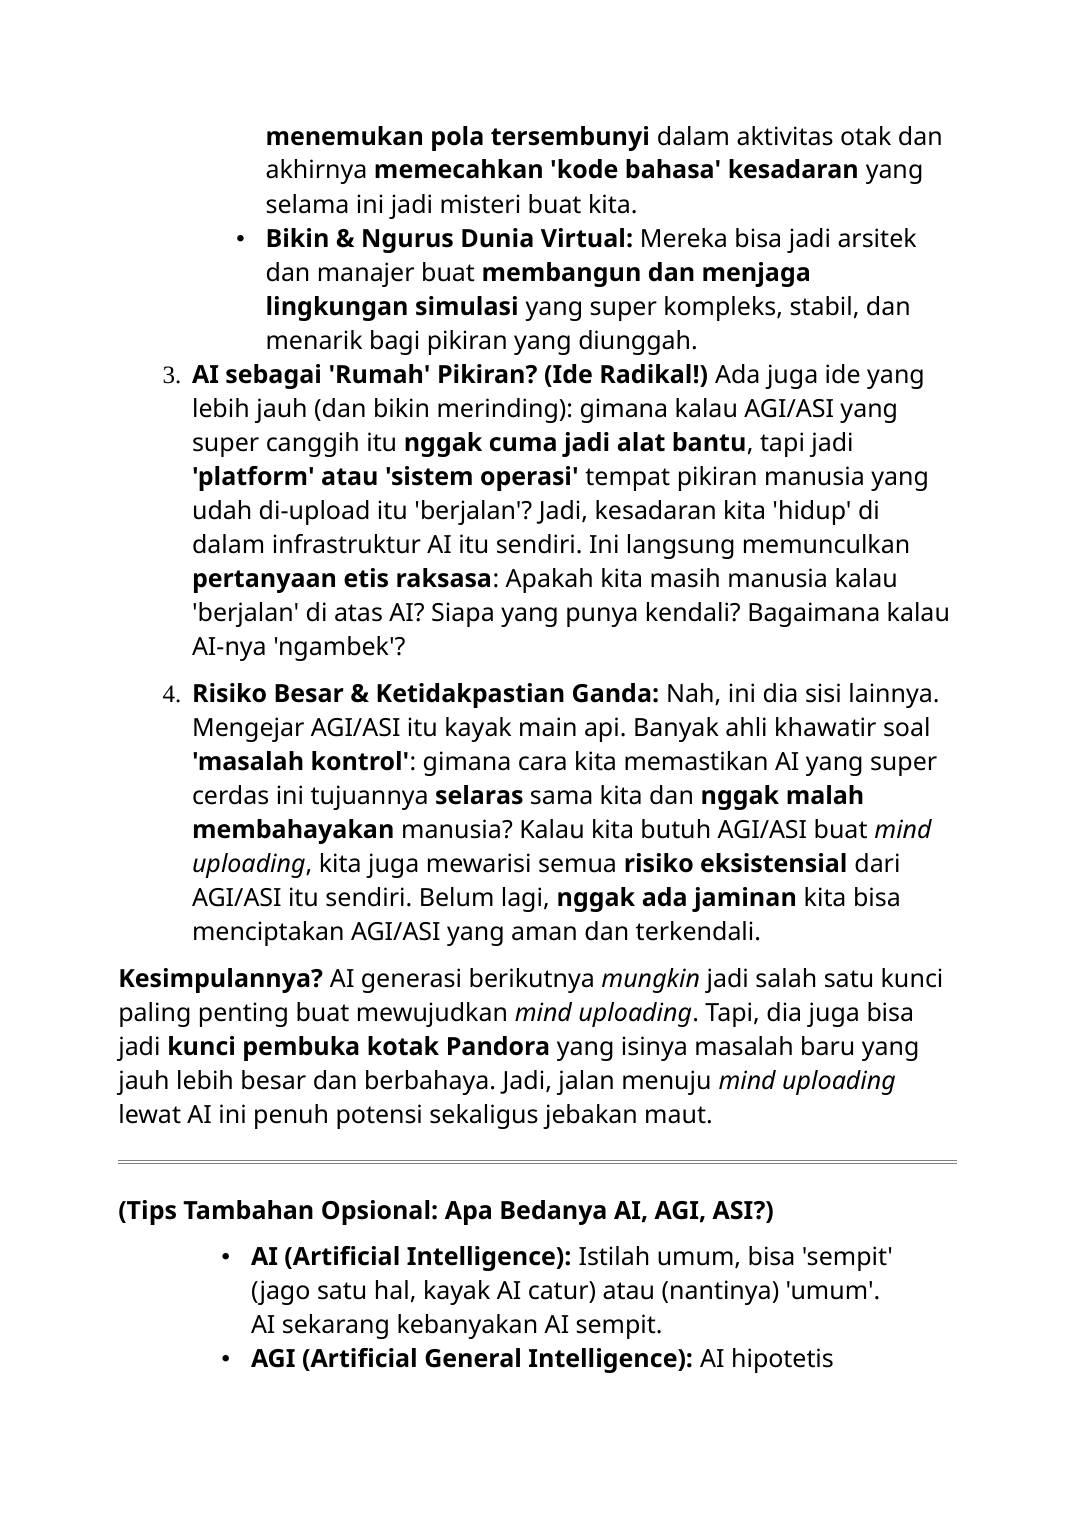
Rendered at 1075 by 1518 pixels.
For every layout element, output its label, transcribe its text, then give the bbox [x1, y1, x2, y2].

list AI (Artificial Intelligence): Istilah umum, bisa 'sempit' (jago satu hal, kayak AI catur) atau (nantinya) 'umum'. AI sekarang kebanyakan AI sempit. [221, 1239, 898, 1341]
list menemukan pola tersembunyi dalam aktivitas otak dan akhirnya memecahkan 'kode bahasa' kesadaran yang selama ini jadi misteri buat kita. [236, 118, 957, 220]
text Kesimpulannya? AI generasi berikutnya mungkin jadi salah satu kunci paling penting buat mewujudkan mind uploading. Tapi, dia juga bisa jadi kunci pembuka kotak Pandora yang isinya masalah baru yang jauh lebih besar dan berbahaya. Jadi, jalan menuju mind uploading lewat AI ini penuh potensi sekaligus jebakan maut. [118, 961, 957, 1131]
list Risiko Besar & Ketidakpastian Ganda: Nah, ini dia sisi lainnya. Mengejar AGI/ASI itu kayak main api. Banyak ahli khawatir soal 'masalah kontrol': gimana cara kita memastikan AI yang super cerdas ini tujuannya selaras sama kita dan nggak malah membahayakan manusia? Kalau kita butuh AGI/ASI buat mind uploading, kita juga mewarisi semua risiko eksistensial dari AGI/ASI itu sendiri. Belum lagi, nggak ada jaminan kita bisa menciptakan AGI/ASI yang aman dan terkendali. [162, 676, 957, 948]
list Bikin & Ngurus Dunia Virtual: Mereka bisa jadi arsitek dan manajer buat membangun dan menjaga lingkungan simulasi yang super kompleks, stabil, dan menarik bagi pikiran yang diunggah. [236, 220, 957, 357]
text (Tips Tambahan Opsional: Apa Bedanya AI, AGI, ASI?) [118, 1192, 957, 1226]
list AI sebagai 'Rumah' Pikiran? (Ide Radikal!) Ada juga ide yang lebih jauh (dan bikin merinding): gimana kalau AGI/ASI yang super canggih itu nggak cuma jadi alat bantu, tapi jadi 'platform' atau 'sistem operasi' tempat pikiran manusia yang udah di-upload itu 'berjalan'? Jadi, kesadaran kita 'hidup' di dalam infrastruktur AI itu sendiri. Ini langsung memunculkan pertanyaan etis raksasa: Apakah kita masih manusia kalau 'berjalan' di atas AI? Siapa yang punya kendali? Bagaimana kalau AI-nya 'ngambek'? [162, 357, 957, 663]
list AGI (Artificial General Intelligence): AI hipotetis [221, 1341, 898, 1375]
